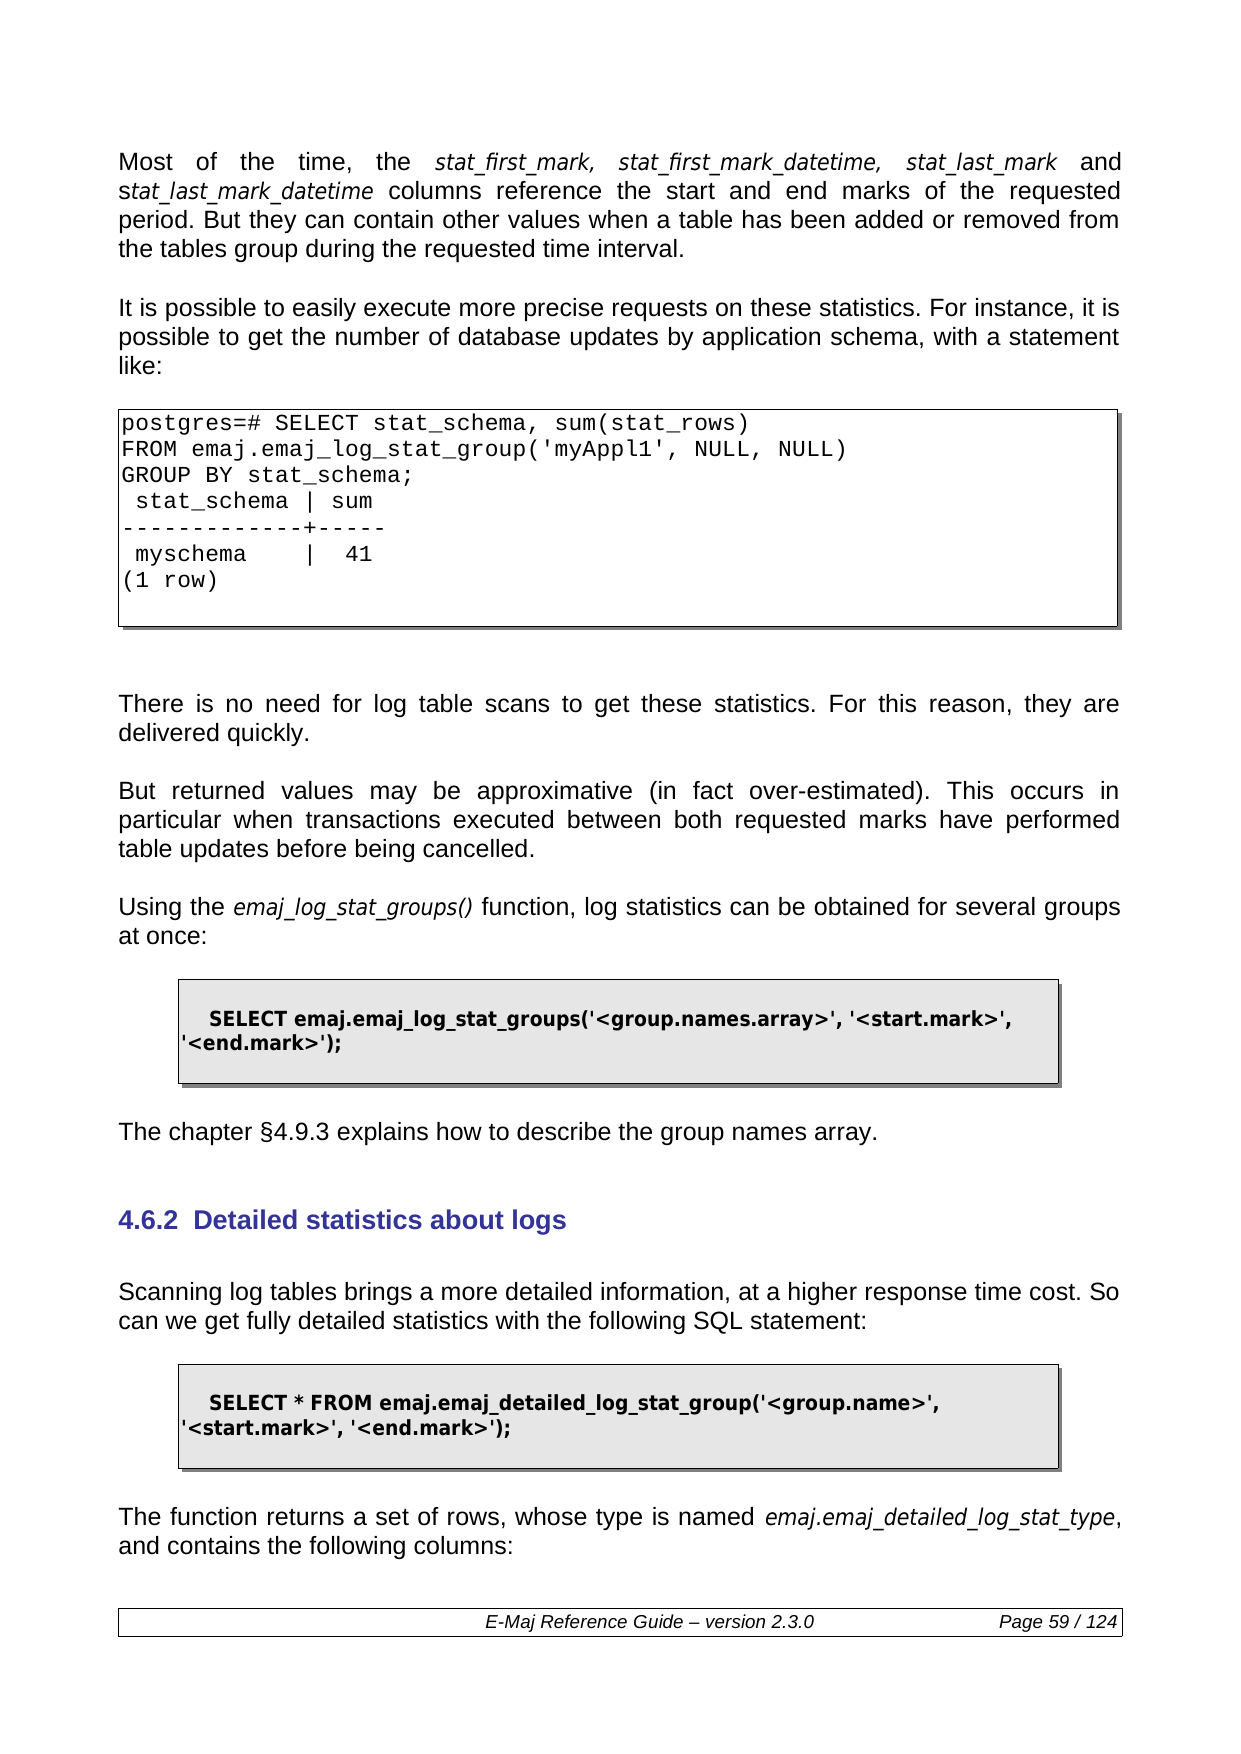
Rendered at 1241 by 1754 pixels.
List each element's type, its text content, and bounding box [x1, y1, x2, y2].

text (1 row) [119, 565, 1117, 594]
text SELECT emaj.emaj_log_stat_groups('<group.names.array>', '<start.mark>', '<end.mark>'); [179, 1003, 1058, 1052]
text Using the emaj_log_stat_groups() function, log statistics can be obtained for several groups at once: [118, 892, 1122, 950]
text Scanning log tables brings a more detailed information, at a higher response time cost. So can we get fully detailed statistics with the following SQL statement: [118, 1277, 1122, 1335]
text myschema | 41 [119, 539, 1117, 565]
text -------------+----- [119, 513, 1117, 539]
text But returned values may be approximative (in fact over-estimated). This occurs in particular when transactions executed between both requested marks have performed table updates before being cancelled. [118, 776, 1122, 863]
text stat_schema | sum [119, 487, 1117, 513]
text There is no need for log table scans to get these statistics. For this reason, they are delivered quickly. [118, 688, 1122, 747]
text The function returns a set of rows, whose type is named emaj.emaj_detailed_log_stat_type, and contains the following columns: [118, 1501, 1122, 1559]
text Most of the time, the stat_first_mark, stat_first_mark_datetime, stat_last_mark and stat_last_mark_datetime columns reference the start and end marks of the requested period. But they can contain other values when a table has been added or removed from the tables group during the requested time interval. [118, 147, 1122, 263]
text postgres=# SELECT stat_schema, sum(stat_rows) [119, 410, 1117, 435]
text FROM emaj.emaj_log_stat_group('myAppl1', NULL, NULL) [119, 435, 1117, 461]
subtitle Detailed statistics about logs [118, 1204, 1122, 1235]
text GROUP BY stat_schema; [119, 461, 1117, 487]
text SELECT * FROM emaj.emaj_detailed_log_stat_group('<group.name>', '<start.mark>', '<end.mark>'); [179, 1388, 1058, 1437]
text The chapter §4.9.3 explains how to describe the group names array. [118, 1117, 1122, 1146]
text It is possible to easily execute more precise requests on these statistics. For instance, it is possible to get the number of database updates by application schema, with a statement like: [118, 292, 1122, 380]
